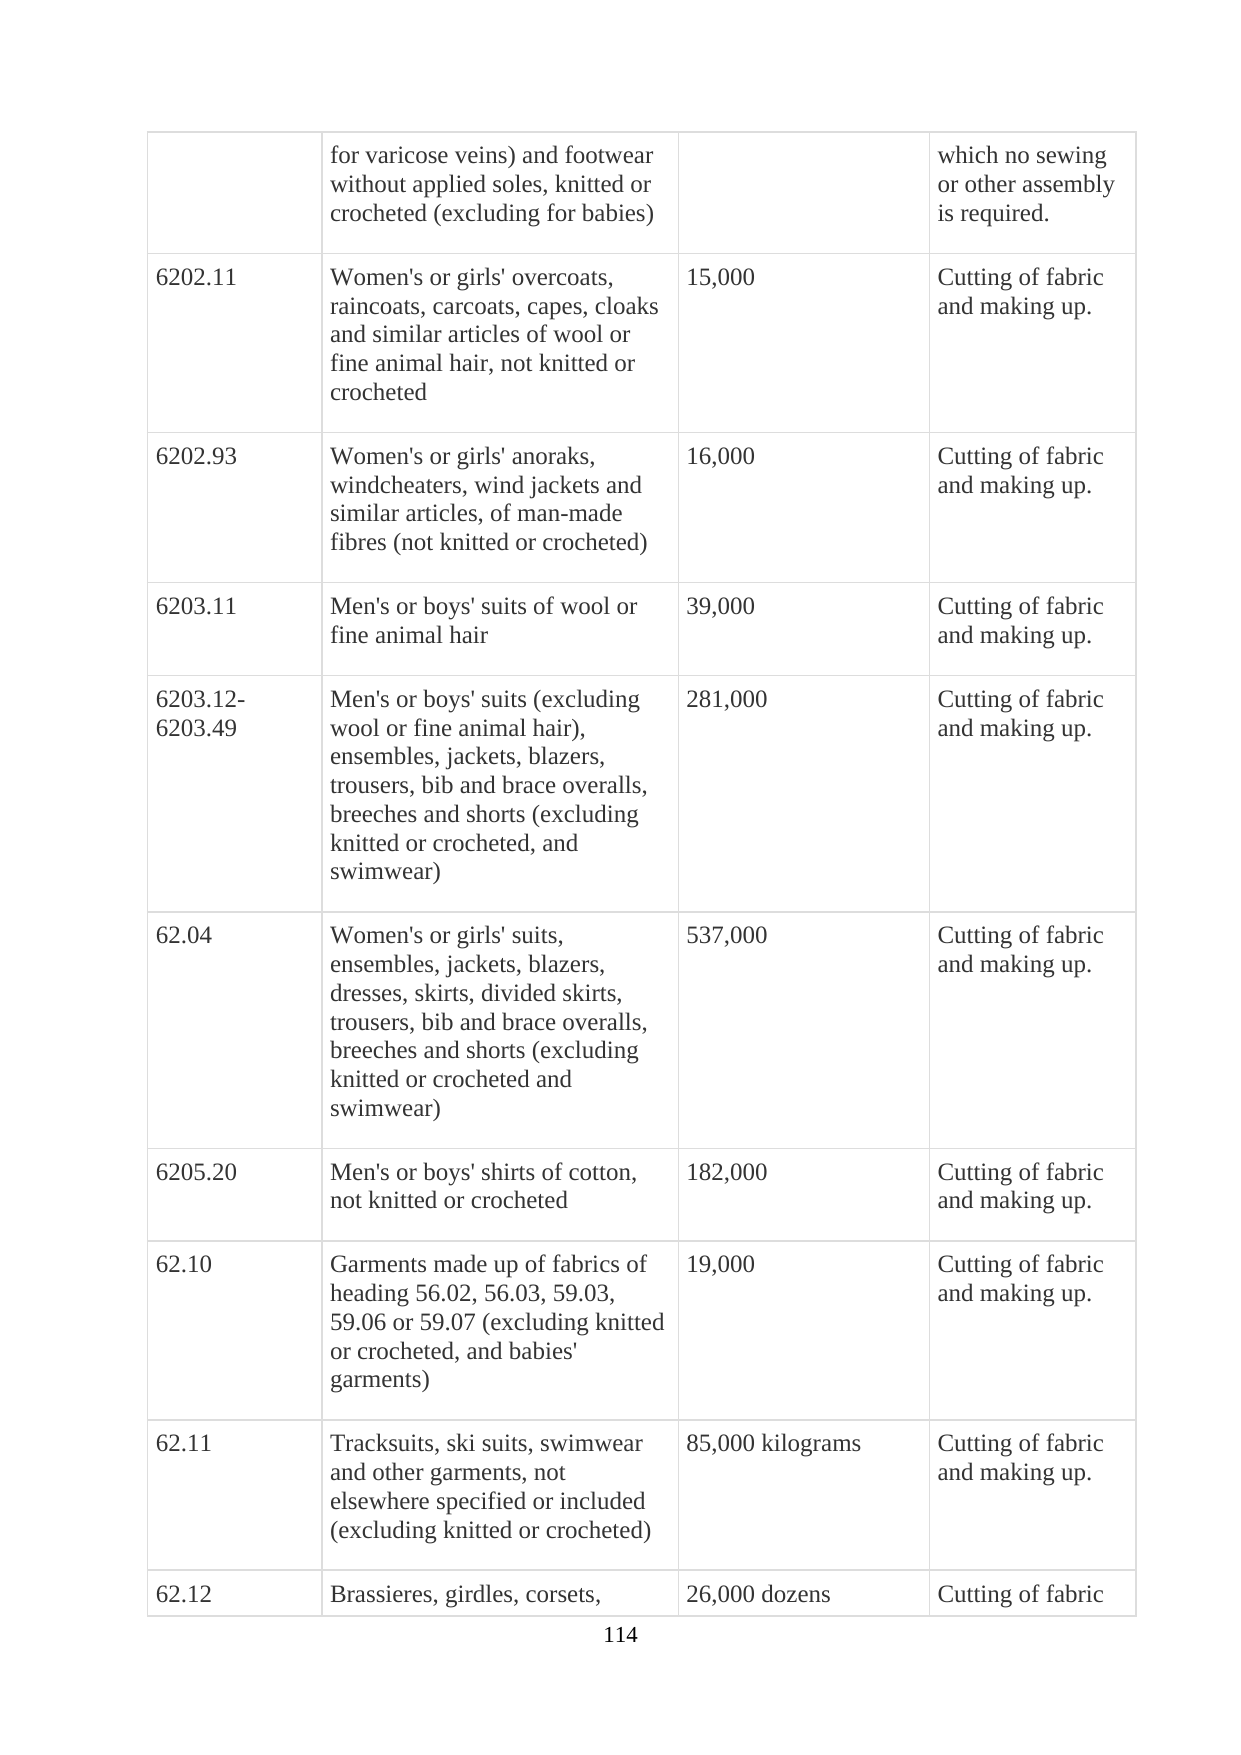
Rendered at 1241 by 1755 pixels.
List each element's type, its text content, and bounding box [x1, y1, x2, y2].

table_cell Brassieres, girdles, corsets, [323, 1571, 678, 1615]
table_cell 62.12 [148, 1571, 321, 1615]
table_cell 19,000 [679, 1242, 929, 1419]
table_cell 6203.12-6203.49 [148, 676, 321, 911]
table_cell for varicose veins) and footwear without applied soles, knitted or crocheted (excluding for babies) [323, 133, 678, 253]
table_cell 26,000 dozens [679, 1571, 929, 1615]
table_cell 6202.93 [148, 433, 321, 582]
table_cell Cutting of fabric and making up. [930, 676, 1135, 911]
table_cell Cutting of fabric and making up. [930, 254, 1135, 432]
table_cell 39,000 [679, 583, 929, 674]
table_cell 85,000 kilograms [679, 1421, 929, 1569]
table_cell Garments made up of fabrics of heading 56.02, 56.03, 59.03, 59.06 or 59.07 (excluding knitted or crocheted, and babies' garments) [323, 1242, 678, 1419]
table_cell 16,000 [679, 433, 929, 582]
table_cell Tracksuits, ski suits, swimwear and other garments, not elsewhere specified or included (excluding knitted or crocheted) [323, 1421, 678, 1569]
table_cell Men's or boys' suits (excluding wool or fine animal hair), ensembles, jackets, blazers, trousers, bib and brace overalls, breeches and shorts (excluding knitted or crocheted, and swimwear) [323, 676, 678, 911]
table_cell Women's or girls' anoraks, windcheaters, wind jackets and similar articles, of man-made fibres (not knitted or crocheted) [323, 433, 678, 582]
table_cell 281,000 [679, 676, 929, 911]
table_cell Men's or boys' suits of wool or fine animal hair [323, 583, 678, 674]
table_cell 62.04 [148, 913, 321, 1147]
table_cell Cutting of fabric [930, 1571, 1135, 1615]
table_cell Cutting of fabric and making up. [930, 433, 1135, 582]
table_cell [679, 133, 929, 253]
table_cell 62.11 [148, 1421, 321, 1569]
table_cell [148, 133, 321, 253]
table_cell Women's or girls' suits, ensembles, jackets, blazers, dresses, skirts, divided skirts, trousers, bib and brace overalls, breeches and shorts (excluding knitted or crocheted and swimwear) [323, 913, 678, 1147]
table_cell Men's or boys' shirts of cotton, not knitted or crocheted [323, 1149, 678, 1240]
table_cell 62.10 [148, 1242, 321, 1419]
table_cell 15,000 [679, 254, 929, 432]
table_cell 6205.20 [148, 1149, 321, 1240]
table_cell 537,000 [679, 913, 929, 1147]
table_cell Cutting of fabric and making up. [930, 1149, 1135, 1240]
table_cell 182,000 [679, 1149, 929, 1240]
table_cell 6203.11 [148, 583, 321, 674]
table_cell Cutting of fabric and making up. [930, 1242, 1135, 1419]
table_cell Cutting of fabric and making up. [930, 583, 1135, 674]
table_cell 6202.11 [148, 254, 321, 432]
table_cell Women's or girls' overcoats, raincoats, carcoats, capes, cloaks and similar articles of wool or fine animal hair, not knitted or crocheted [323, 254, 678, 432]
table_cell which no sewing or other assembly is required. [930, 133, 1135, 253]
table_cell Cutting of fabric and making up. [930, 913, 1135, 1147]
table_cell Cutting of fabric and making up. [930, 1421, 1135, 1569]
